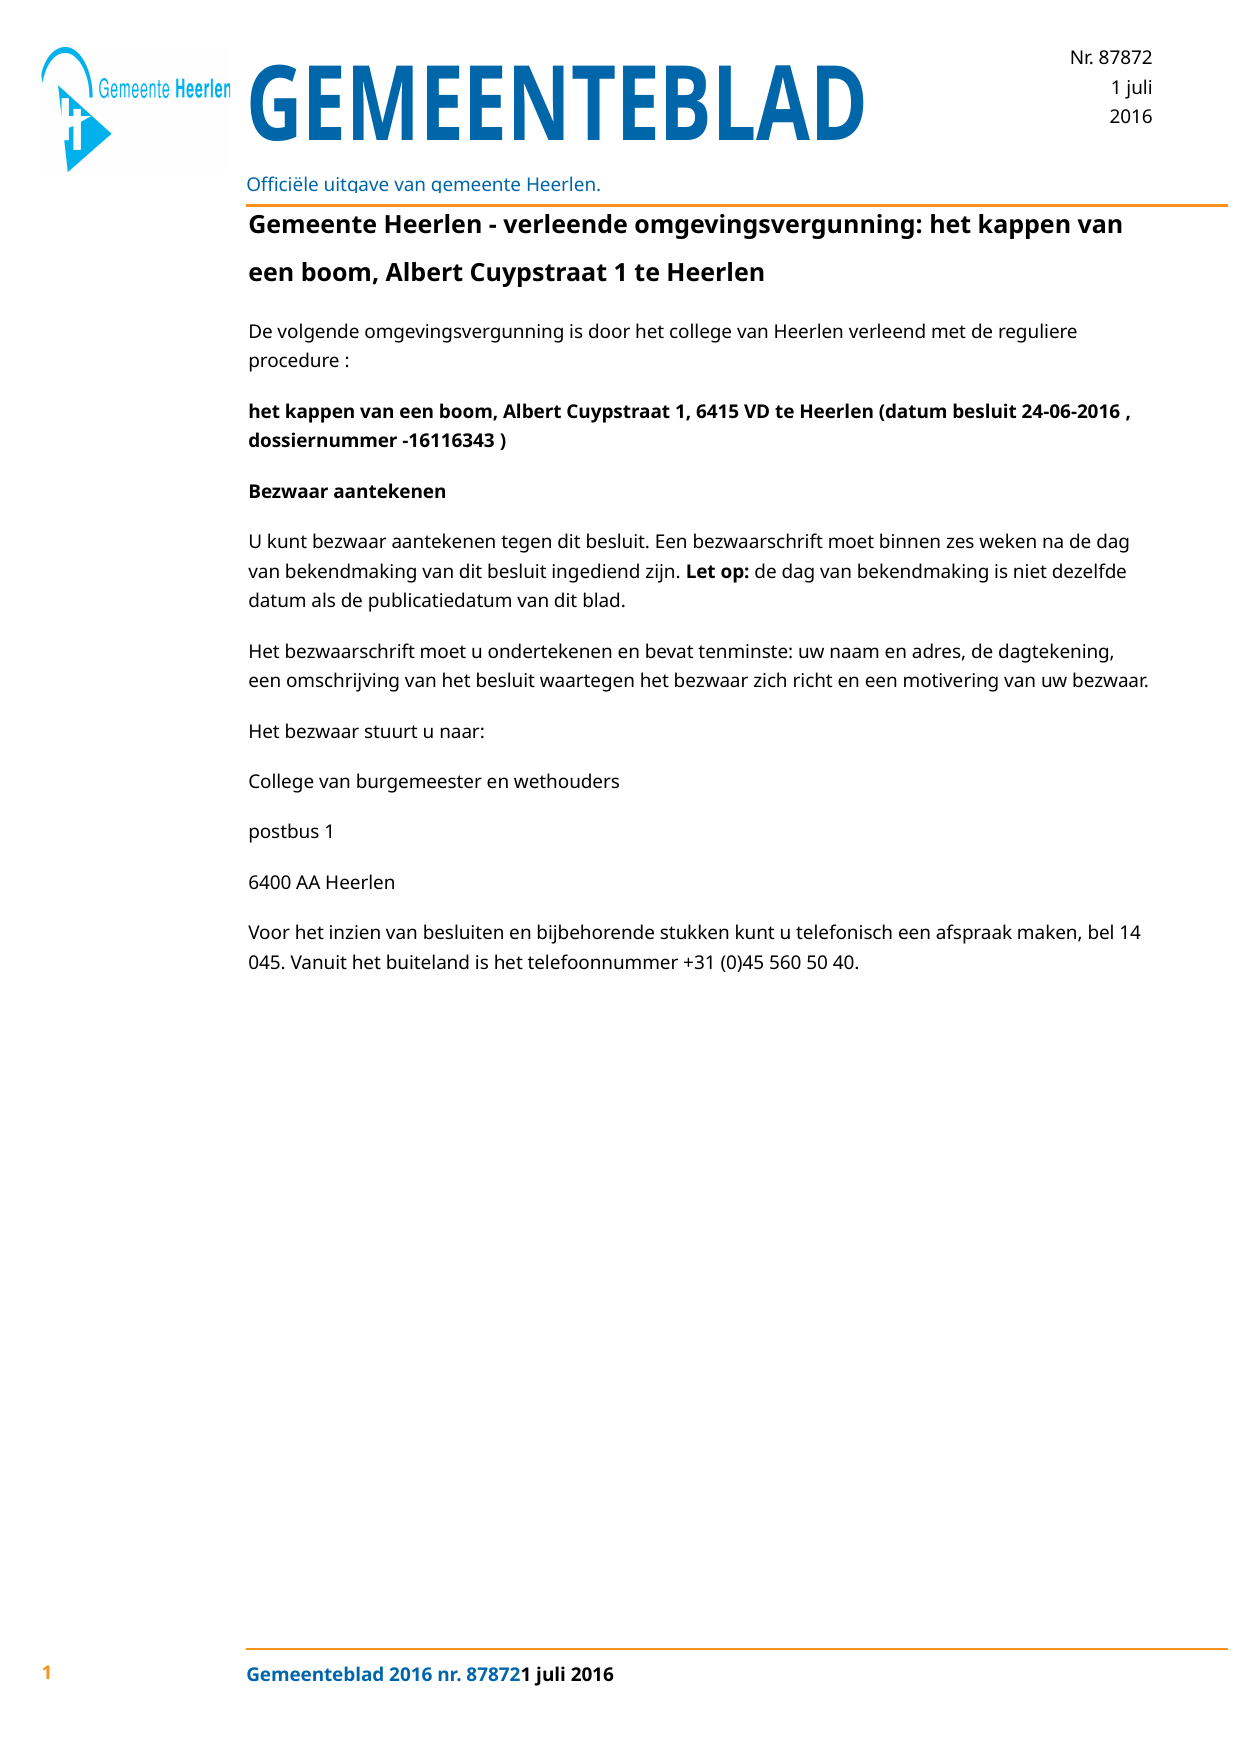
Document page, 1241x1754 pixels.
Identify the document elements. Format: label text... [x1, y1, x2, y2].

text 6400 AA Heerlen [248, 869, 1152, 895]
text Bezwaar aantekenen [248, 478, 1152, 504]
text het kappen van een boom, Albert Cuypstraat 1, 6415 VD te Heerlen (datum besluit 24-06-2016 , dossiernummer -16116343 ) [248, 398, 1152, 453]
text De volgende omgevingsvergunning is door het college van Heerlen verleend met de reguliere procedure : [248, 318, 1152, 373]
text College van burgemeester en wethouders [248, 768, 1152, 794]
text Voor het inzien van besluiten en bijbehorende stukken kunt u telefonisch een afspraak maken, bel 14 045. Vanuit het buiteland is het telefoonnummer +31 (0)45 560 50 40. [248, 919, 1152, 975]
text Het bezwaar stuurt u naar: [248, 718, 1152, 744]
text Gemeente Heerlen - verleende omgevingsvergunning: het kappen van een boom, Albert Cuypstraat 1 te Heerlen [248, 207, 1152, 288]
picture [41, 47, 58, 70]
text U kunt bezwaar aantekenen tegen dit besluit. Een bezwaarschrift moet binnen zes weken na de dag van bekendmaking van dit besluit ingediend zijn. Let op: de dag van bekendmaking is niet dezelfde datum als de publicatiedatum van dit blad. [248, 528, 1152, 613]
picture [41, 47, 231, 172]
text postbus 1 [248, 819, 1152, 844]
text Het bezwaarschrift moet u ondertekenen en bevat tenminste: uw naam en adres, de dagtekening, een omschrijving van het besluit waartegen het bezwaar zich richt en een motivering van uw bezwaar. [248, 638, 1152, 693]
